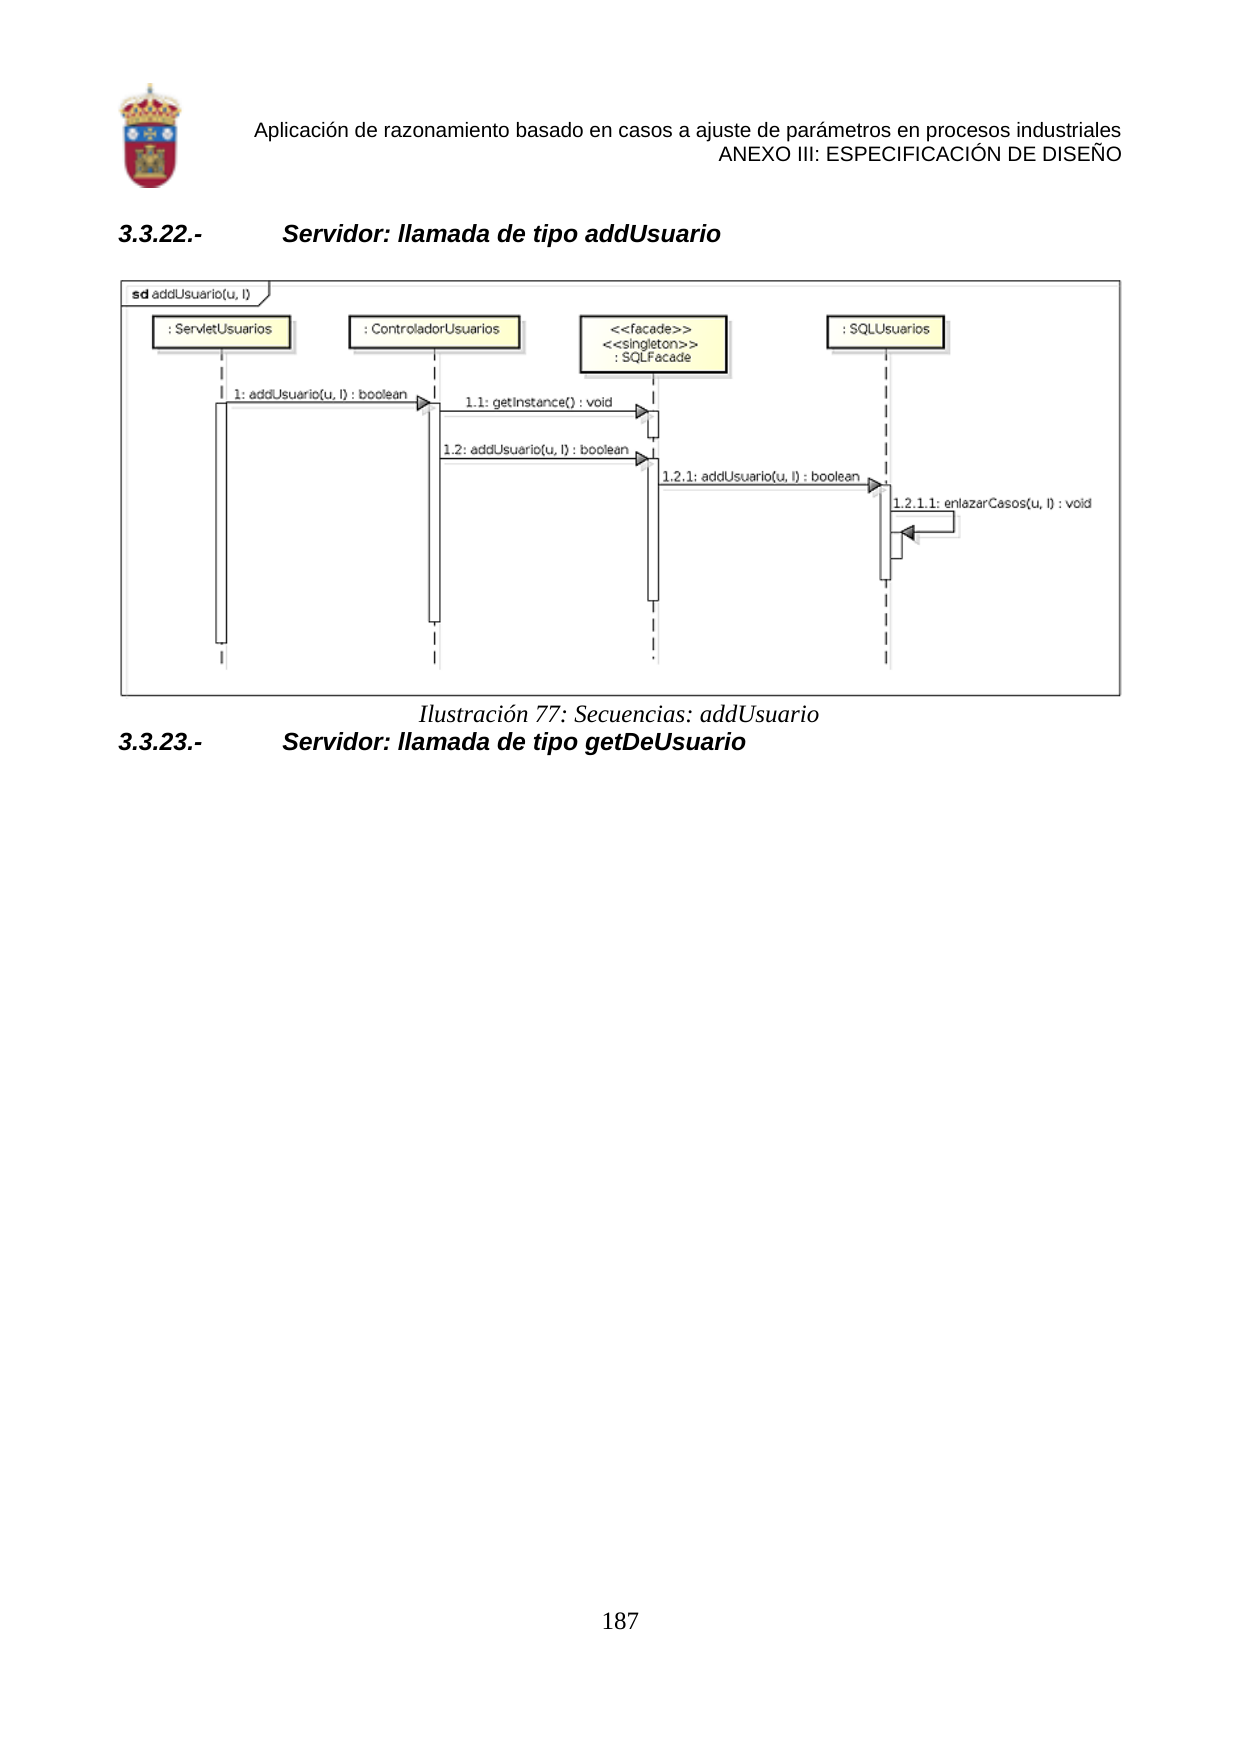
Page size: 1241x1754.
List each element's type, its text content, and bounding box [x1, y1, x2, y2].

text [118, 273, 1122, 279]
subtitle Servidor: llamada de tipo addUsuario [118, 219, 1122, 248]
picture [118, 279, 1123, 699]
text Ilustración 77: Secuencias: addUsuario [118, 699, 1122, 727]
subtitle Servidor: llamada de tipo getDeUsuario [118, 727, 1122, 756]
picture [117, 83, 184, 188]
